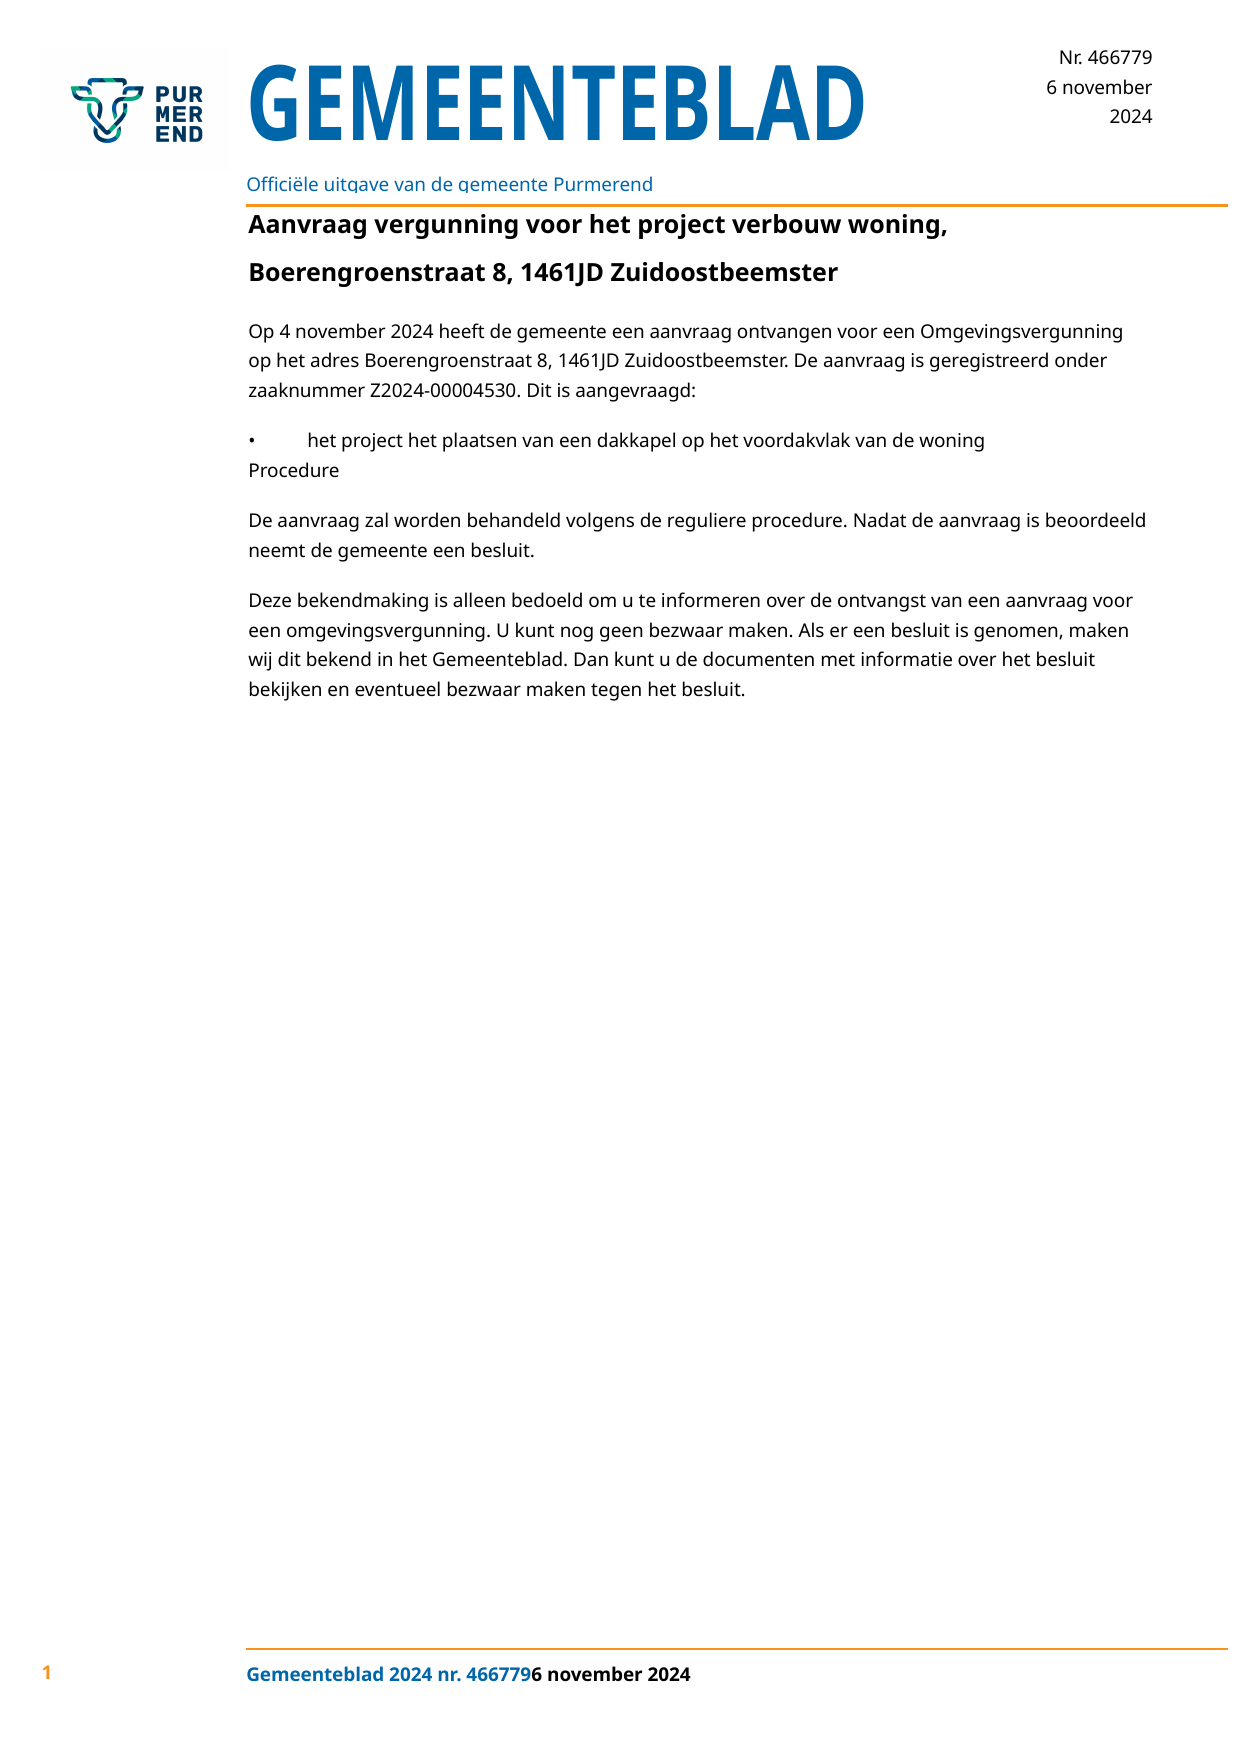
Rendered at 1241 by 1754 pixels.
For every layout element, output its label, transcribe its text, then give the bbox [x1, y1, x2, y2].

list het project het plaatsen van een dakkapel op het voordakvlak van de woning [248, 427, 1152, 453]
text De aanvraag zal worden behandeld volgens de reguliere procedure. Nadat de aanvraag is beoordeeld neemt de gemeente een besluit. [248, 507, 1152, 563]
picture [41, 47, 231, 172]
text Aanvraag vergunning voor het project verbouw woning, Boerengroenstraat 8, 1461JD Zuidoostbeemster [248, 207, 1152, 288]
text Procedure [248, 457, 1152, 483]
text Deze bekendmaking is alleen bedoeld om u te informeren over de ontvangst van een aanvraag voor een omgevingsvergunning. U kunt nog geen bezwaar maken. Als er een besluit is genomen, maken wij dit bekend in het Gemeenteblad. Dan kunt u de documenten met informatie over het besluit bekijken en eventueel bezwaar maken tegen het besluit. [248, 587, 1152, 702]
text Op 4 november 2024 heeft de gemeente een aanvraag ontvangen voor een Omgevingsvergunning op het adres Boerengroenstraat 8, 1461JD Zuidoostbeemster. De aanvraag is geregistreerd onder zaaknummer Z2024-00004530. Dit is aangevraagd: [248, 318, 1152, 403]
